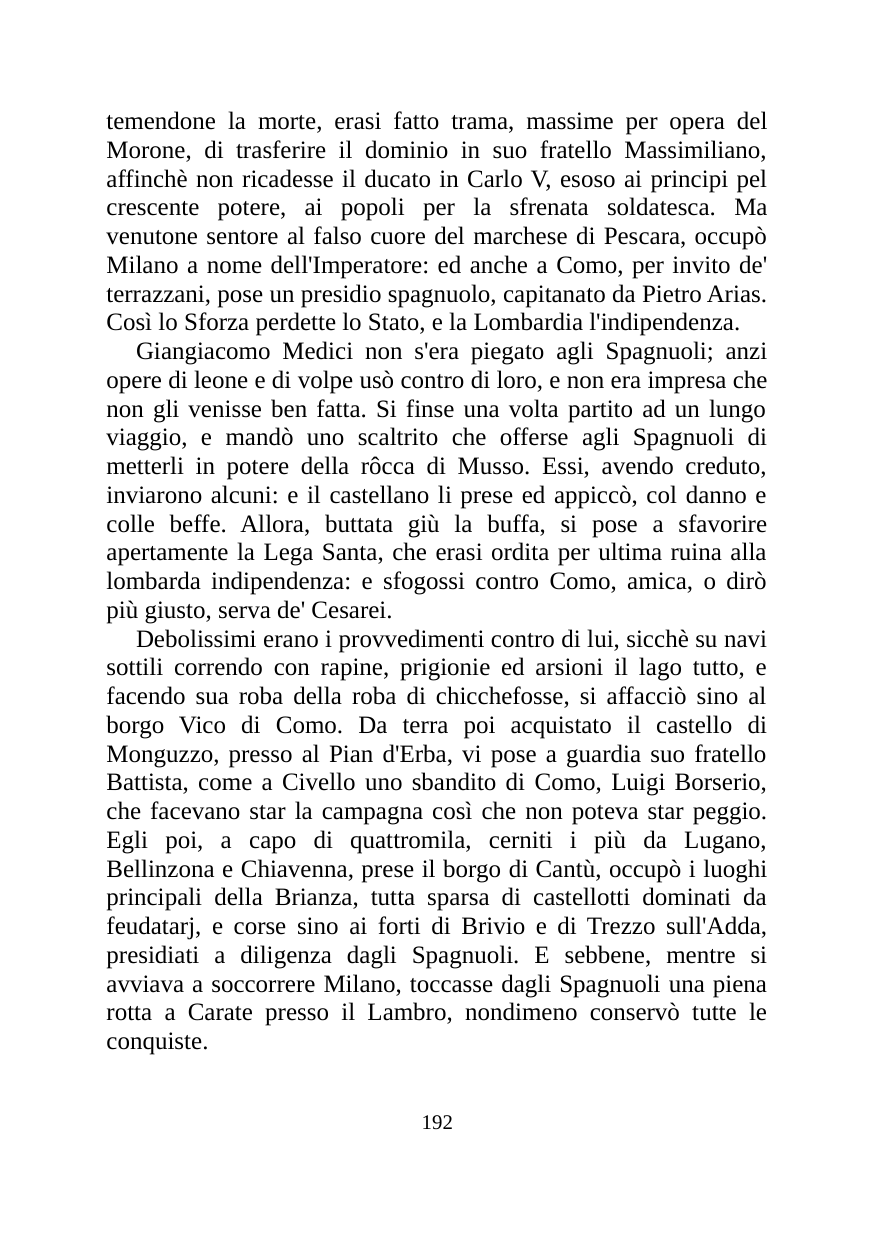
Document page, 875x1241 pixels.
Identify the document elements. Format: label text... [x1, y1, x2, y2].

text Giangiacomo Medici non s'era piegato agli Spagnuoli; anzi opere di leone e di volpe usò contro di loro, e non era impresa che non gli venisse ben fatta. Si finse una volta partito ad un lungo viaggio, e mandò uno scaltrito che offerse agli Spagnuoli di metterli in potere della rôcca di Musso. Essi, avendo creduto, inviarono alcuni: e il castellano li prese ed appiccò, col danno e colle beffe. Allora, buttata giù la buffa, si pose a sfavorire apertamente la Lega Santa, che erasi ordita per ultima ruina alla lombarda indipendenza: e sfogossi contro Como, amica, o dirò più giusto, serva de' Cesarei. [106, 336, 768, 624]
text temendone la morte, erasi fatto trama, massime per opera del Morone, di trasferire il dominio in suo fratello Massimiliano, affinchè non ricadesse il ducato in Carlo V, esoso ai principi pel crescente potere, ai popoli per la sfrenata soldatesca. Ma venutone sentore al falso cuore del marchese di Pescara, occupò Milano a nome dell'Imperatore: ed anche a Como, per invito de' terrazzani, pose un presidio spagnuolo, capitanato da Pietro Arias. Così lo Sforza perdette lo Stato, e la Lombardia l'indipendenza. [106, 106, 768, 336]
text Debolissimi erano i provvedimenti contro di lui, sicchè su navi sottili correndo con rapine, prigionie ed arsioni il lago tutto, e facendo sua roba della roba di chicchefosse, si affacciò sino al borgo Vico di Como. Da terra poi acquistato il castello di Monguzzo, presso al Pian d'Erba, vi pose a guardia suo fratello Battista, come a Civello uno sbandito di Como, Luigi Borserio, che facevano star la campagna così che non poteva star peggio. Egli poi, a capo di quattromila, cerniti i più da Lugano, Bellinzona e Chiavenna, prese il borgo di Cantù, occupò i luoghi principali della Brianza, tutta sparsa di castellotti dominati da feudatarj, e corse sino ai forti di Brivio e di Trezzo sull'Adda, presidiati a diligenza dagli Spagnuoli. E sebbene, mentre si avviava a soccorrere Milano, toccasse dagli Spagnuoli una piena rotta a Carate presso il Lambro, nondimeno conservò tutte le conquiste. [106, 624, 768, 1055]
